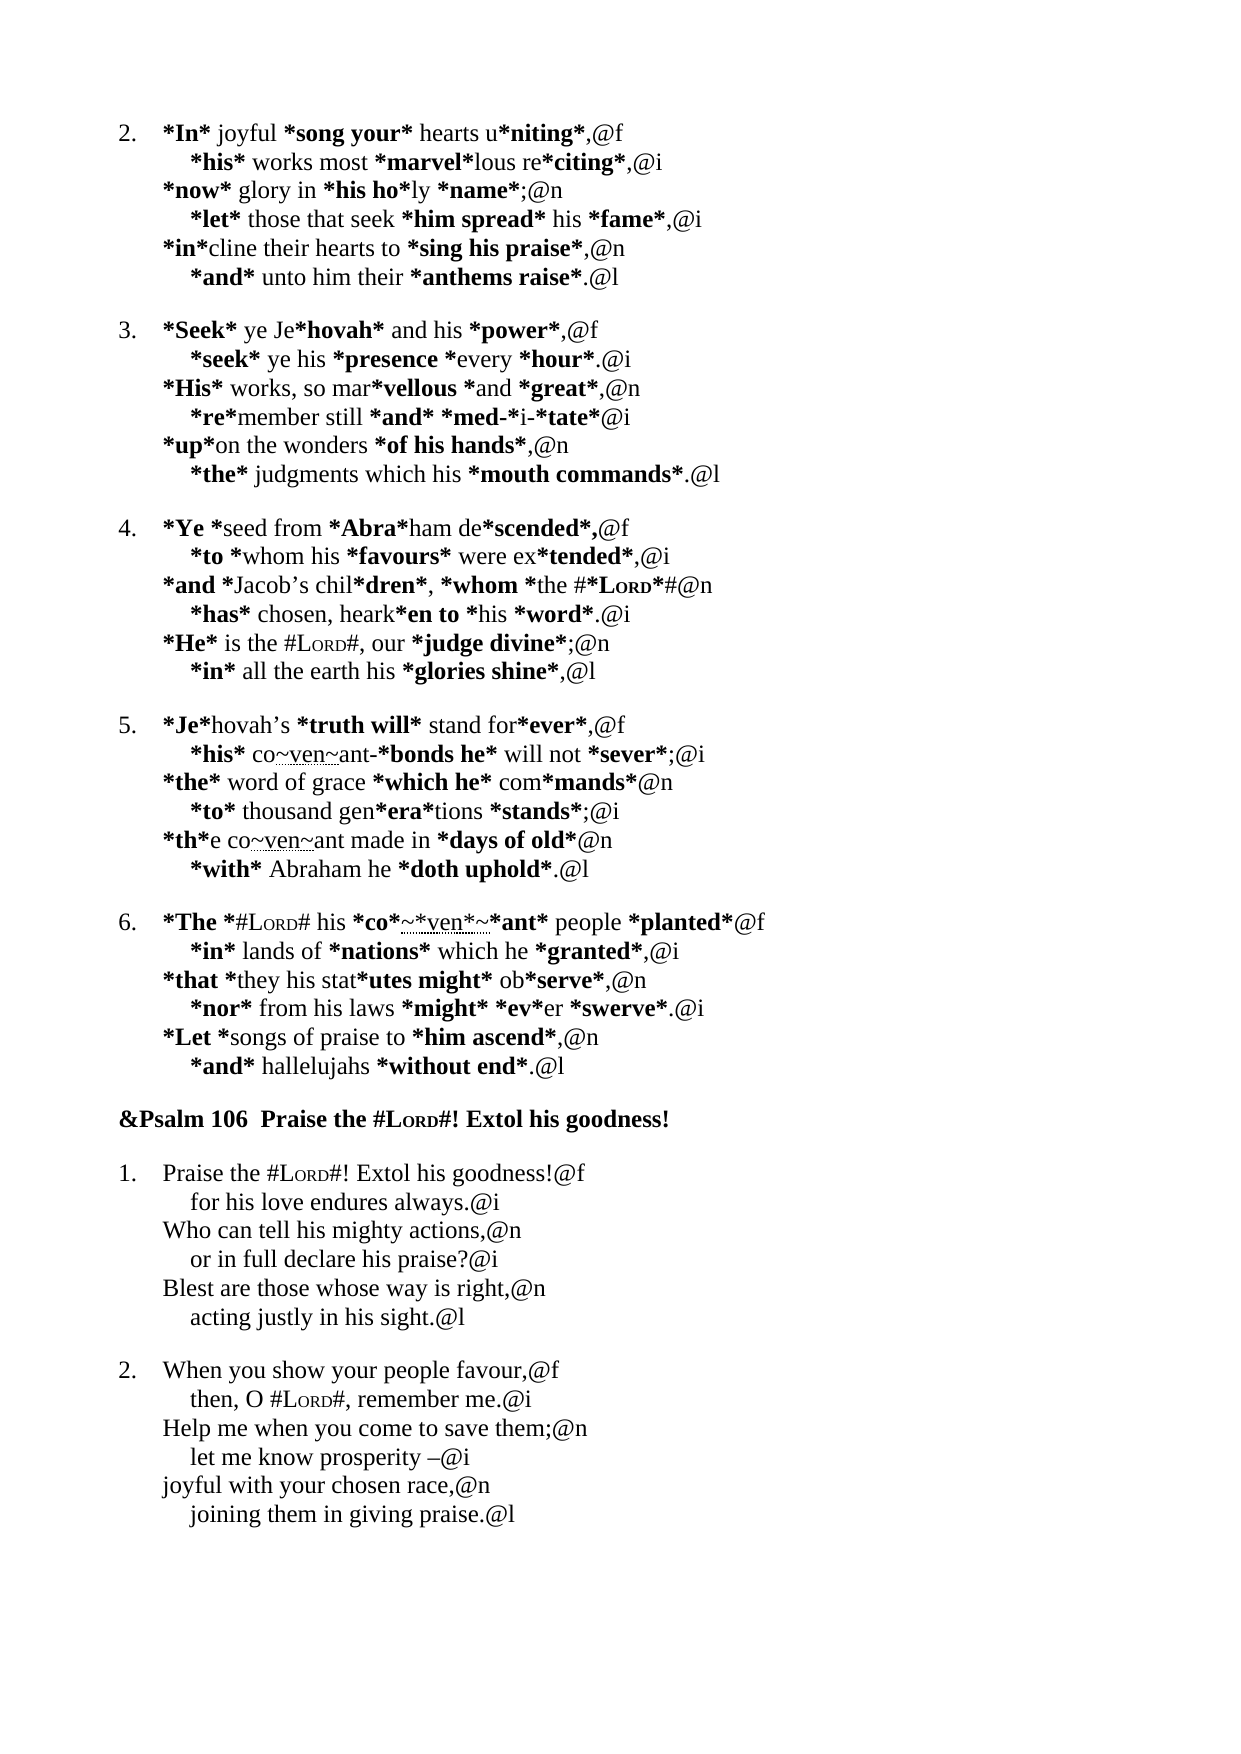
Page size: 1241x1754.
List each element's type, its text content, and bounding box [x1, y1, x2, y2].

text *nor* from his laws *might* *ev*er *swerve*.@i [171, 993, 1122, 1022]
text *and* unto him their *anthems raise*.@l [171, 262, 1122, 291]
text *has* chosen, heark*en to *his *word*.@i [171, 599, 1122, 628]
text *His* works, so mar*vellous *and *great*,@n [162, 373, 1122, 402]
text *th*e co~ven~ant made in *days of old*@n [162, 825, 1122, 854]
text 5. *Je*hovah’s *truth will* stand for*ever*,@f [118, 710, 1122, 739]
text *seek* ye his *presence *every *hour*.@i [171, 344, 1122, 373]
subtitle &Psalm 106 Praise the #Lord#! Extol his goodness! [118, 1104, 1122, 1133]
text *with* Abraham he *doth uphold*.@l [171, 854, 1122, 882]
text *in* all the earth his *glories shine*,@l [171, 656, 1122, 685]
text joyful with your chosen race,@n [162, 1470, 1122, 1499]
text *the* judgments which his *mouth commands*.@l [171, 459, 1122, 488]
text *up*on the wonders *of his hands*,@n [162, 430, 1122, 459]
text let me know prosperity –@i [171, 1442, 1122, 1470]
text *his* co~ven~ant-*bonds he* will not *sever*;@i [171, 739, 1122, 767]
text *that *they his stat*utes might* ob*serve*,@n [162, 965, 1122, 993]
text then, O #Lord#, remember me.@i [171, 1384, 1122, 1413]
text 2. When you show your people favour,@f [118, 1355, 1122, 1384]
text Blest are those whose way is right,@n [162, 1273, 1122, 1302]
text joining them in giving praise.@l [171, 1499, 1122, 1528]
text 2. *In* joyful *song your* hearts u*niting*,@f [118, 118, 1122, 147]
text Who can tell his mighty actions,@n [162, 1216, 1122, 1244]
text *and* hallelujahs *without end*.@l [171, 1051, 1122, 1080]
text or in full declare his praise?@i [171, 1244, 1122, 1273]
text *to* thousand gen*era*tions *stands*;@i [171, 796, 1122, 825]
text *now* glory in *his ho*ly *name*;@n [162, 176, 1122, 204]
text *the* word of grace *which he* com*mands*@n [162, 767, 1122, 796]
text *let* those that seek *him spread* his *fame*,@i [171, 204, 1122, 233]
text *Let *songs of praise to *him ascend*,@n [162, 1022, 1122, 1051]
text Help me when you come to save them;@n [162, 1413, 1122, 1442]
text *re*member still *and* *med-*i-*tate*@i [171, 402, 1122, 430]
text 4. *Ye *seed from *Abra*ham de*scended*,@f [118, 513, 1122, 541]
text 1. Praise the #Lord#! Extol his goodness!@f [118, 1158, 1122, 1187]
text 6. *The *#Lord# his *co*~*ven*~*ant* people *planted*@f [118, 907, 1122, 936]
text *and *Jacob’s chil*dren*, *whom *the #*Lord*#@n [162, 570, 1122, 599]
text *He* is the #Lord#, our *judge divine*;@n [162, 628, 1122, 656]
text *his* works most *marvel*lous re*citing*,@i [171, 147, 1122, 176]
text *to *whom his *favours* were ex*tended*,@i [171, 541, 1122, 570]
text acting justly in his sight.@l [171, 1302, 1122, 1331]
text *in*cline their hearts to *sing his praise*,@n [162, 233, 1122, 262]
text *in* lands of *nations* which he *granted*,@i [171, 936, 1122, 965]
text for his love endures always.@i [171, 1187, 1122, 1216]
text 3. *Seek* ye Je*hovah* and his *power*,@f [118, 315, 1122, 344]
